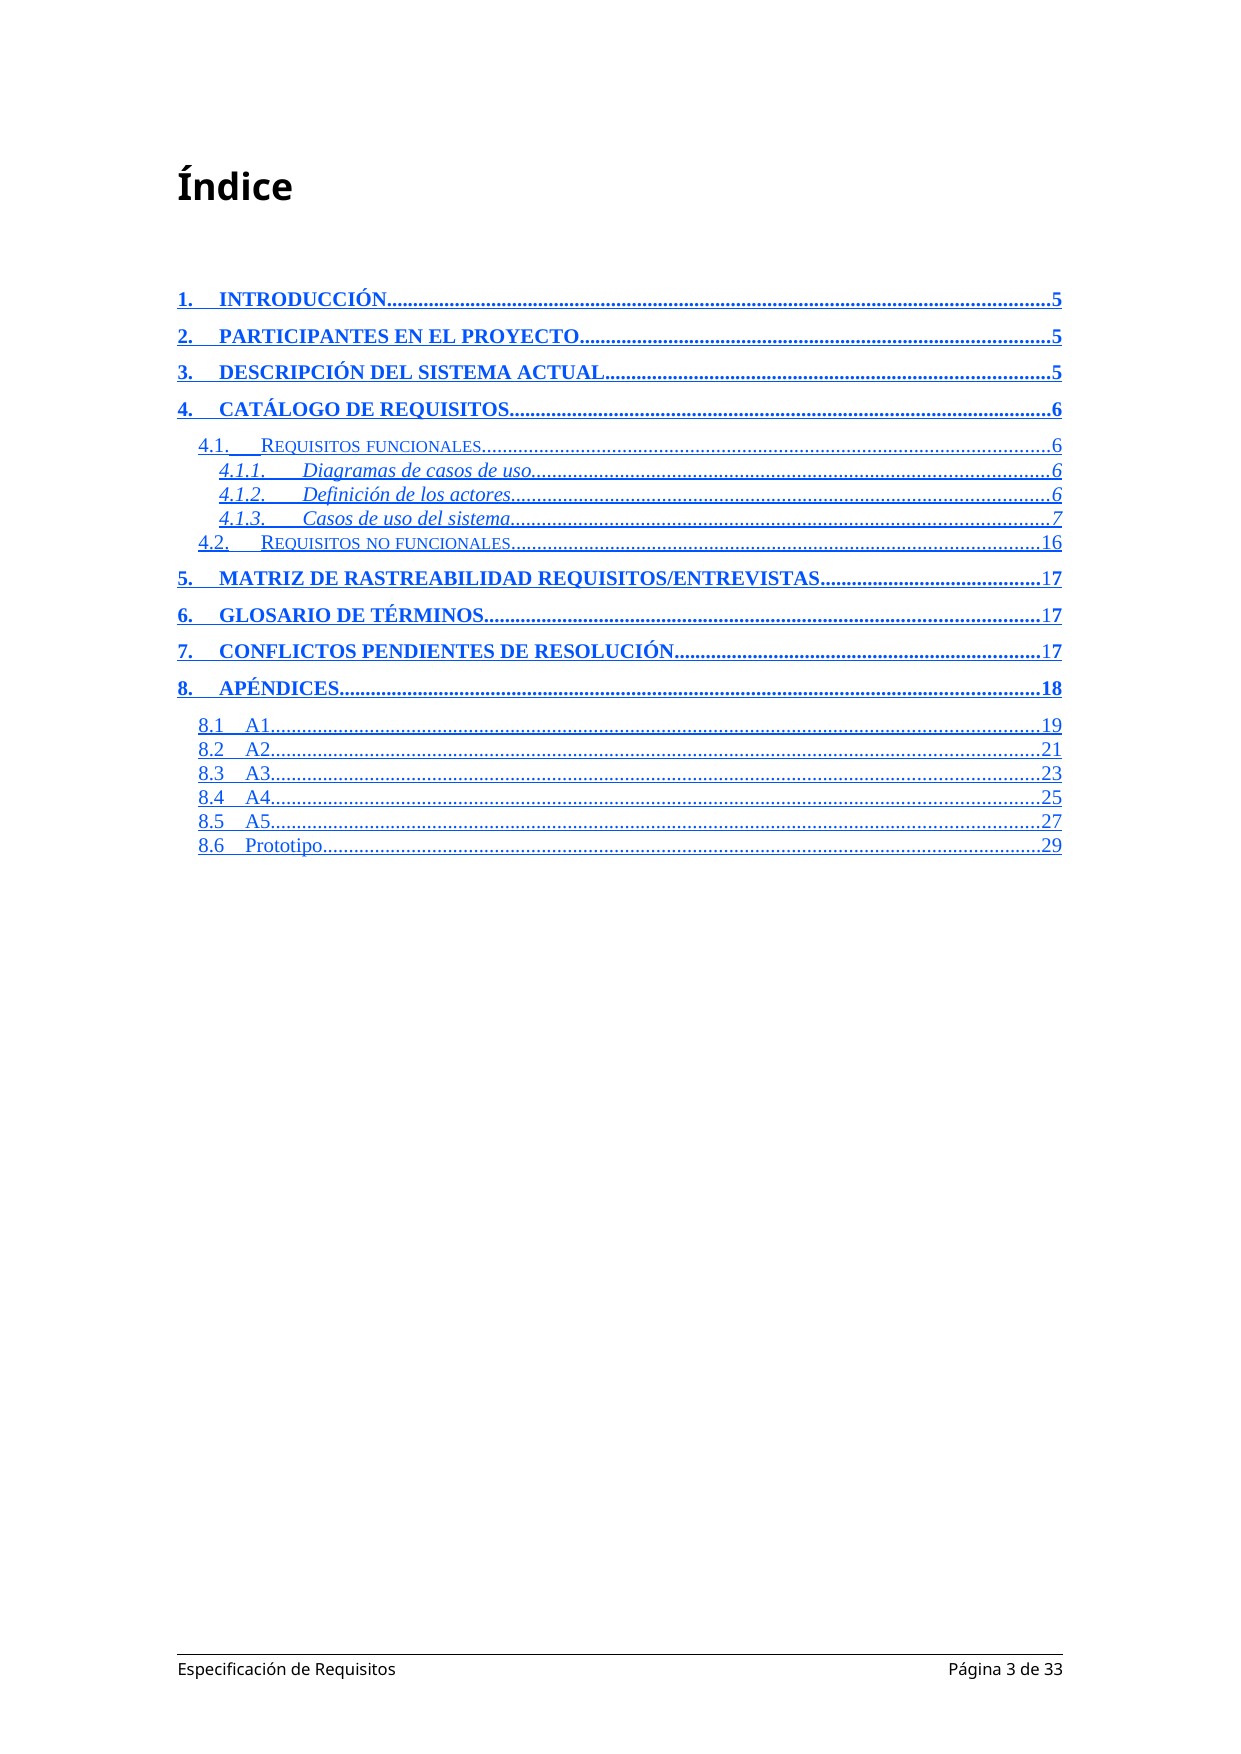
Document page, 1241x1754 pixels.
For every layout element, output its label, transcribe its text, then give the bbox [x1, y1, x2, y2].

text 8.2 A2 21 [177, 737, 1063, 761]
text 8.1 A1 19 [177, 712, 1063, 737]
text 4.2. Requisitos no funcionales 16 [198, 530, 1063, 554]
text 7. Conflictos pendientes de resolución 17 [177, 639, 1063, 663]
text 2. Participantes en el proyecto 5 [177, 324, 1063, 348]
text 1. Introducción 5 [177, 287, 1063, 311]
text 4.1.2. Definición de los actores 6 [219, 482, 1063, 506]
text 8. APÉNDICES 18 [177, 676, 1063, 700]
text 3. Descripción del sistema actual 5 [177, 360, 1063, 384]
text 6. Glosario de Términos 17 [177, 603, 1063, 627]
text 8.3 A3 23 [177, 761, 1063, 785]
text 4.1.3. Casos de uso del sistema 7 [219, 506, 1063, 530]
text 4.1.1. Diagramas de casos de uso 6 [219, 457, 1063, 482]
text 8.5 A5 27 [177, 809, 1063, 833]
text 4.1. Requisitos funcionales 6 [198, 433, 1063, 457]
text 8.6 Prototipo 29 [177, 833, 1063, 857]
text 5. Matriz de rastreabilidad requisitos/entrevistas 17 [177, 566, 1063, 590]
text 4. Catálogo de Requisitos 6 [177, 397, 1063, 421]
text 8.4 A4 25 [177, 785, 1063, 809]
subtitle Índice [177, 160, 1063, 211]
